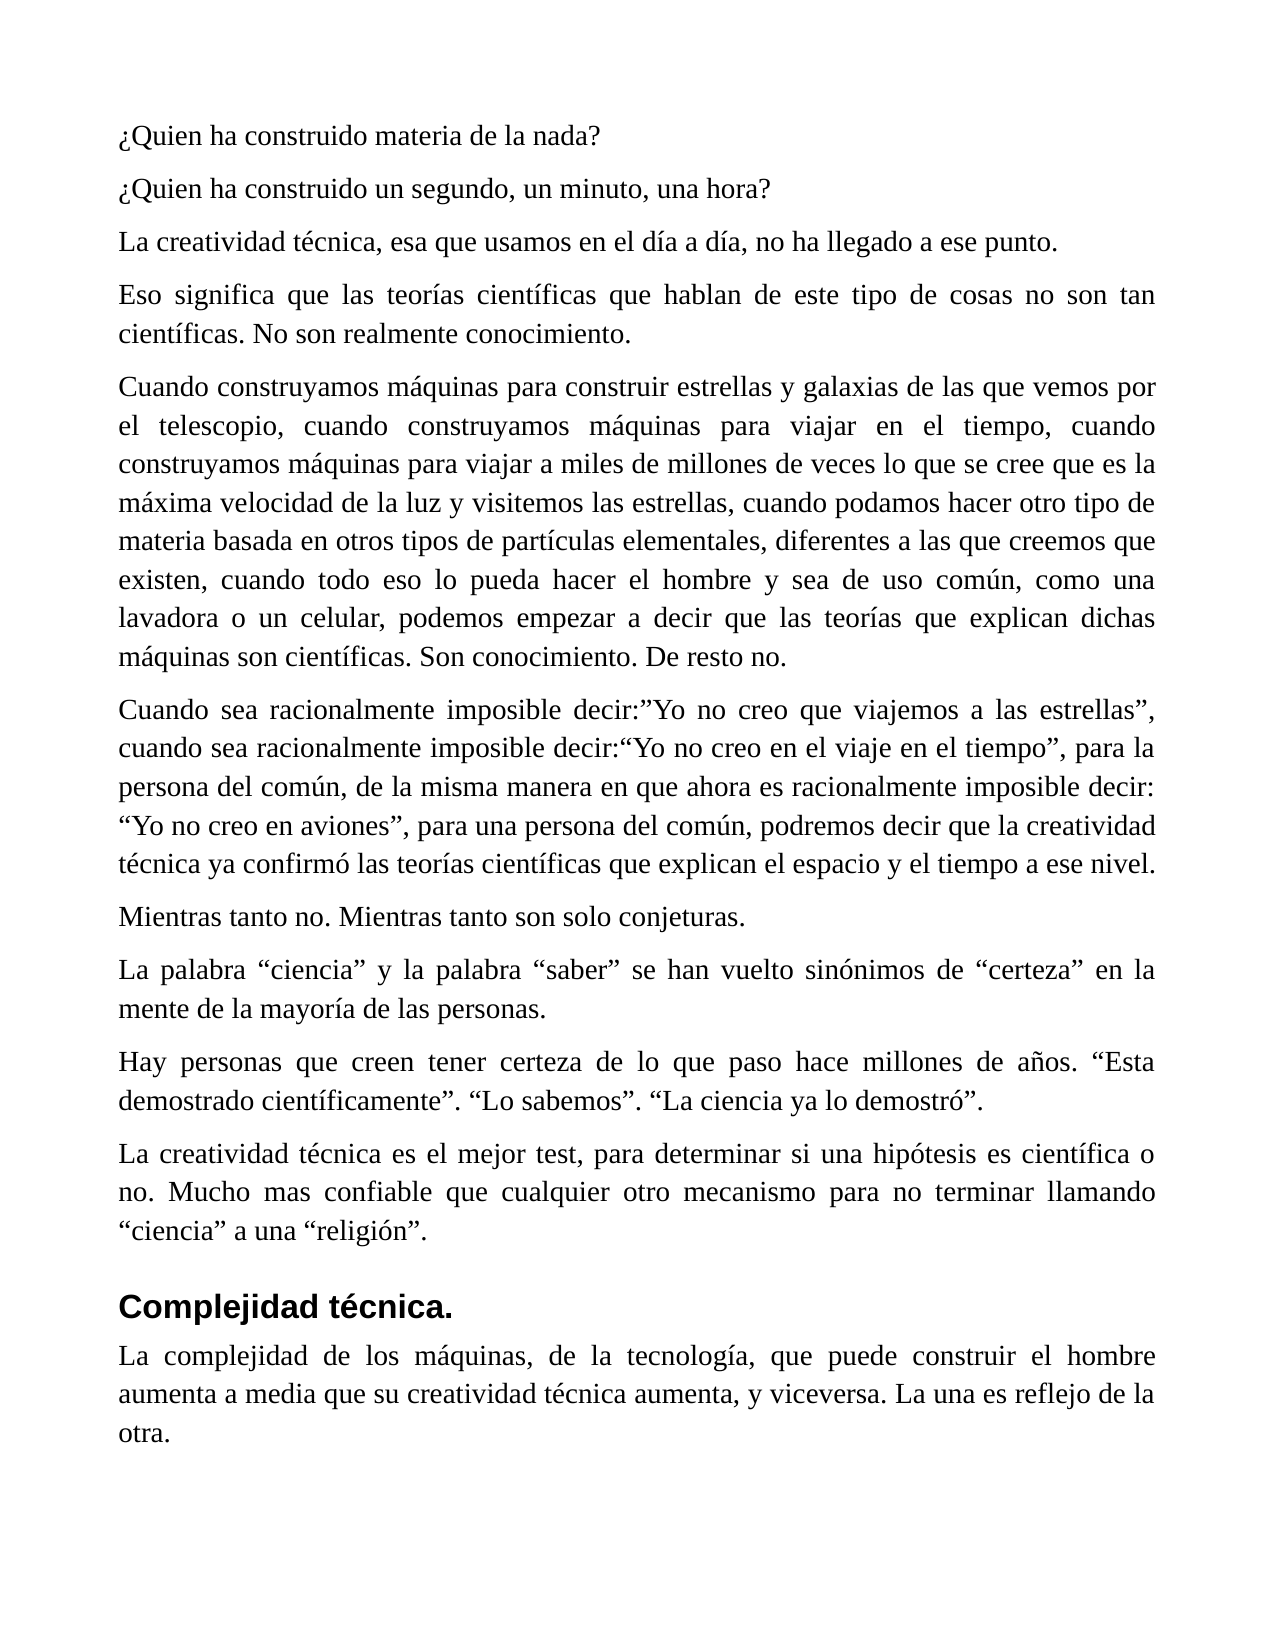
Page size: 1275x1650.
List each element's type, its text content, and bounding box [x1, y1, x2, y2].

text ¿Quien ha construido materia de la nada? [118, 118, 1157, 152]
text La complejidad de los máquinas, de la tecnología, que puede construir el hombre aumenta a media que su creatividad técnica aumenta, y viceversa. La una es reflejo de la otra. [118, 1338, 1157, 1449]
text Hay personas que creen tener certeza de lo que paso hace millones de años. “Esta demostrado científicamente”. “Lo sabemos”. “La ciencia ya lo demostró”. [118, 1044, 1157, 1116]
text Mientras tanto no. Mientras tanto son solo conjeturas. [118, 899, 1157, 933]
text Cuando sea racionalmente imposible decir:”Yo no creo que viajemos a las estrellas”, cuando sea racionalmente imposible decir:“Yo no creo en el viaje en el tiempo”, para la persona del común, de la misma manera en que ahora es racionalmente imposible decir: “Yo no creo en aviones”, para una persona del común, podremos decir que la creatividad técnica ya confirmó las teorías científicas que explican el espacio y el tiempo a ese nivel. [118, 692, 1157, 880]
text ¿Quien ha construido un segundo, un minuto, una hora? [118, 171, 1157, 205]
subtitle Complejidad técnica. [118, 1287, 1157, 1326]
text Cuando construyamos máquinas para construir estrellas y galaxias de las que vemos por el telescopio, cuando construyamos máquinas para viajar en el tiempo, cuando construyamos máquinas para viajar a miles de millones de veces lo que se cree que es la máxima velocidad de la luz y visitemos las estrellas, cuando podamos hacer otro tipo de materia basada en otros tipos de partículas elementales, diferentes a las que creemos que existen, cuando todo eso lo pueda hacer el hombre y sea de uso común, como una lavadora o un celular, podemos empezar a decir que las teorías que explican dichas máquinas son científicas. Son conocimiento. De resto no. [118, 369, 1157, 672]
text Eso significa que las teorías científicas que hablan de este tipo de cosas no son tan científicas. No son realmente conocimiento. [118, 277, 1157, 349]
text La creatividad técnica es el mejor test, para determinar si una hipótesis es científica o no. Mucho mas confiable que cualquier otro mecanismo para no terminar llamando “ciencia” a una “religión”. [118, 1136, 1157, 1246]
text La palabra “ciencia” y la palabra “saber” se han vuelto sinónimos de “certeza” en la mente de la mayoría de las personas. [118, 952, 1157, 1024]
text La creatividad técnica, esa que usamos en el día a día, no ha llegado a ese punto. [118, 224, 1157, 258]
